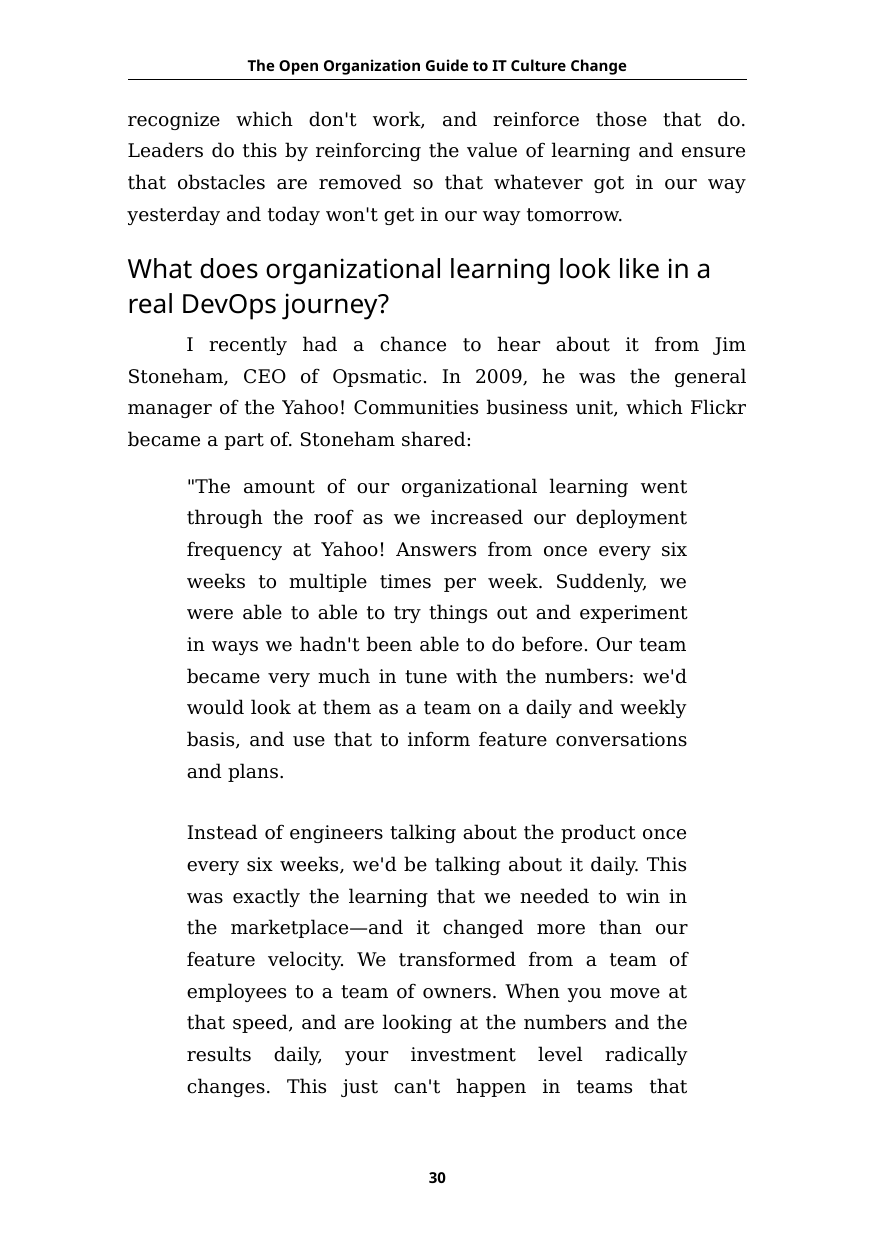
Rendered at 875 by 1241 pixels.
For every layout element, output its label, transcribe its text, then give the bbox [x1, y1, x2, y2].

text I recently had a chance to hear about it from Jim Stoneham, CEO of Opsmatic. In 2009, he was the general manager of the Yahoo! Communities business unit, which Flickr became a part of. Stoneham shared: [127, 334, 747, 451]
text "The amount of our organizational learning went through the roof as we increased our deployment frequency at Yahoo! Answers from once every six weeks to multiple times per week. Suddenly, we were able to able to try things out and experiment in ways we hadn't been able to do before. Our team became very much in tune with the numbers: we'd would look at them as a team on a daily and weekly basis, and use that to inform feature conversations and plans. [187, 476, 688, 782]
subtitle What does organizational learning look like in a real DevOps journey? [127, 250, 747, 321]
text Instead of engineers talking about the product once every six weeks, we'd be talking about it daily. This was exactly the learning that we needed to win in the marketplace—and it changed more than our feature velocity. We transformed from a team of employees to a team of owners. When you move at that speed, and are looking at the numbers and the results daily, your investment level radically changes. This just can't happen in teams that [187, 822, 688, 1097]
text recognize which don't work, and reinforce those that do. Leaders do this by reinforcing the value of learning and ensure that obstacles are removed so that whatever got in our way yesterday and today won't get in our way tomorrow. [127, 109, 747, 226]
